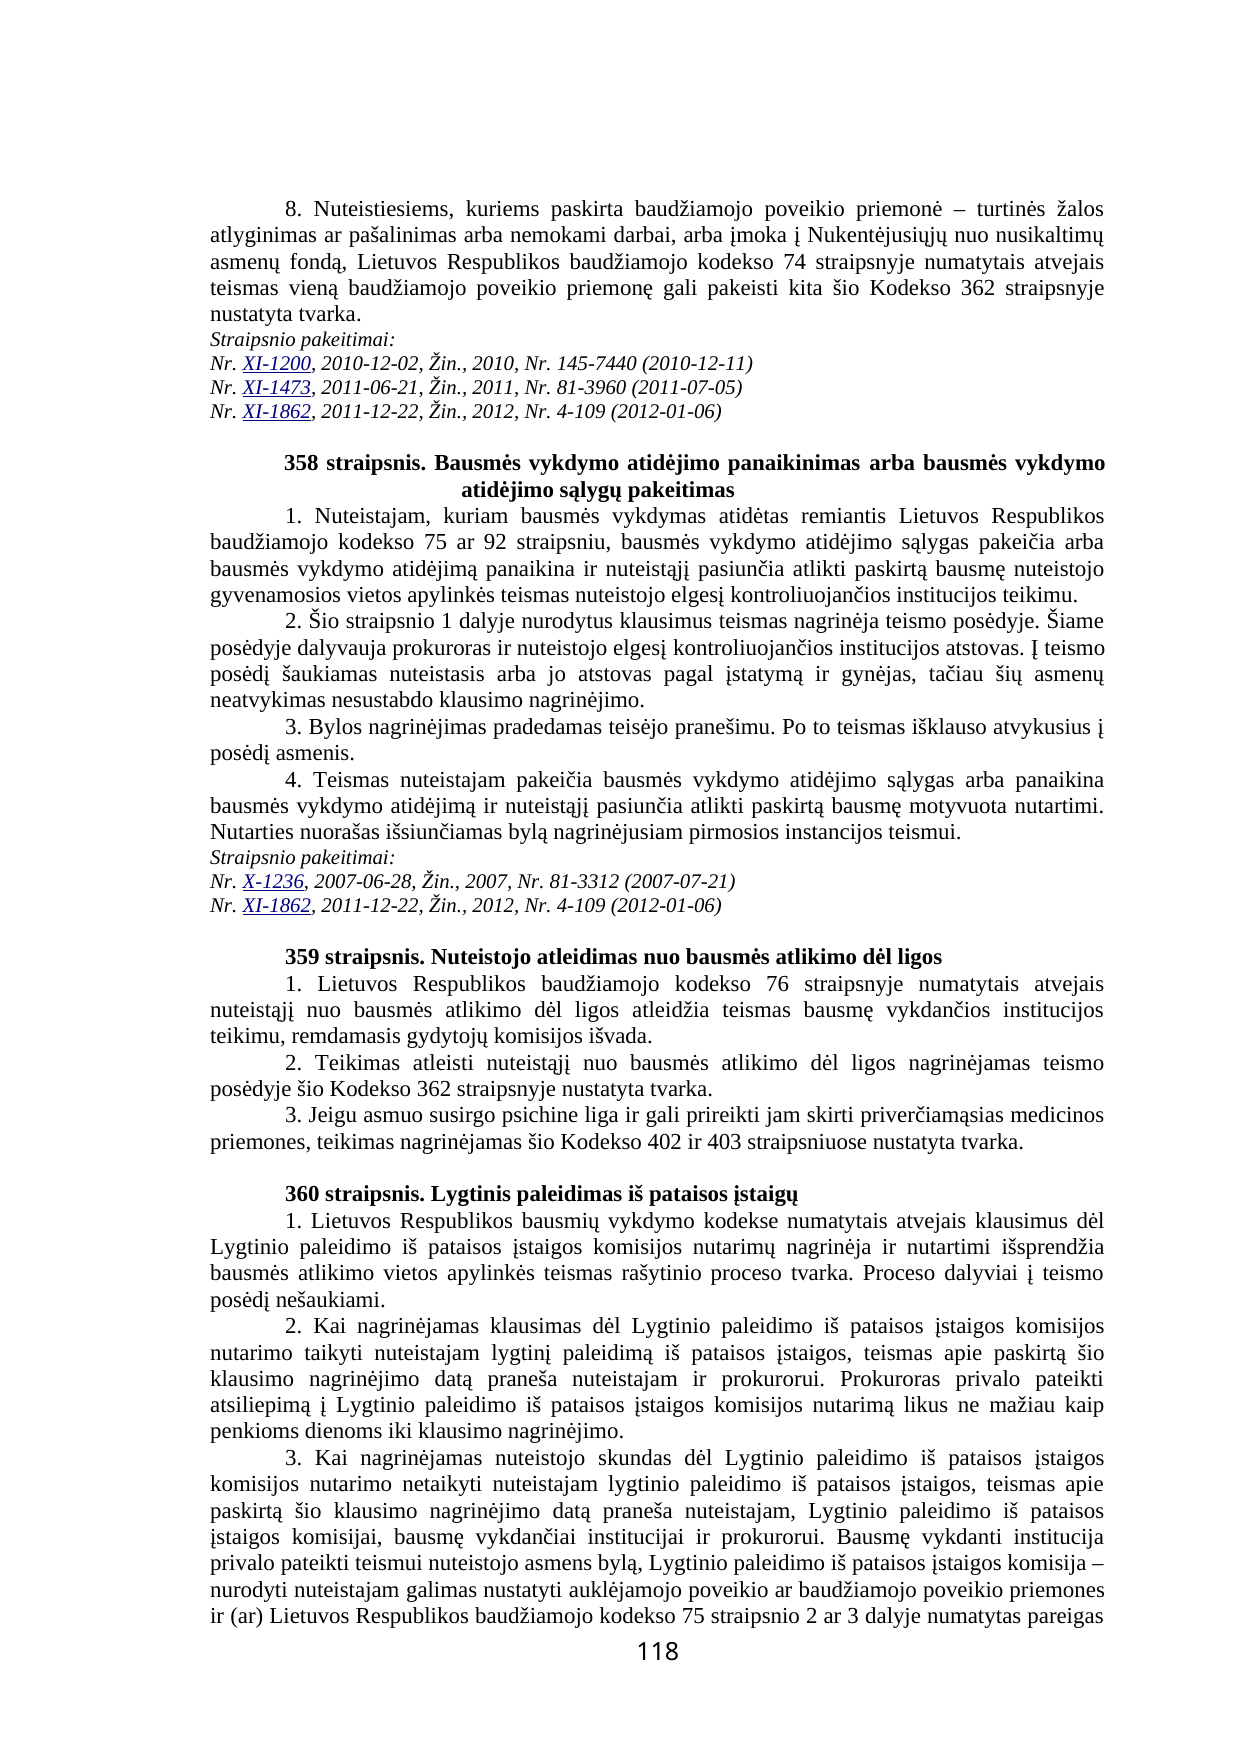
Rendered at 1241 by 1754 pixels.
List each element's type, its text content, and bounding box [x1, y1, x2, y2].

text Nr. XI-1200, 2010-12-02, Žin., 2010, Nr. 145-7440 (2010-12-11) [210, 351, 1106, 375]
text 3. Kai nagrinėjamas nuteistojo skundas dėl Lygtinio paleidimo iš pataisos įstaigos komisijos nutarimo netaikyti nuteistajam lygtinio paleidimo iš pataisos įstaigos, teismas apie paskirtą šio klausimo nagrinėjimo datą praneša nuteistajam, Lygtinio paleidimo iš pataisos įstaigos komisijai, bausmę vykdančiai institucijai ir prokurorui. Bausmę vykdanti institucija privalo pateikti teismui nuteistojo asmens bylą, Lygtinio paleidimo iš pataisos įstaigos komisija – nurodyti nuteistajam galimas nustatyti auklėjamojo poveikio ar baudžiamojo poveikio priemones ir (ar) Lietuvos Respublikos baudžiamojo kodekso 75 straipsnio 2 ar 3 dalyje numatytas pareigas [210, 1444, 1106, 1628]
text 1. Lietuvos Respublikos baudžiamojo kodekso 76 straipsnyje numatytais atvejais nuteistąjį nuo bausmės atlikimo dėl ligos atleidžia teismas bausmę vykdančios institucijos teikimu, remdamasis gydytojų komisijos išvada. [210, 969, 1106, 1049]
text 358 straipsnis. Bausmės vykdymo atidėjimo panaikinimas arba bausmės vykdymo atidėjimo sąlygų pakeitimas [284, 449, 1106, 502]
text Straipsnio pakeitimai: [210, 327, 1106, 351]
text 359 straipsnis. Nuteistojo atleidimas nuo bausmės atlikimo dėl ligos [210, 943, 1106, 969]
text Nr. XI-1862, 2011-12-22, Žin., 2012, Nr. 4-109 (2012-01-06) [210, 893, 1106, 917]
text Nr. X-1236, 2007-06-28, Žin., 2007, Nr. 81-3312 (2007-07-21) [210, 869, 1106, 893]
text 4. Teismas nuteistajam pakeičia bausmės vykdymo atidėjimo sąlygas arba panaikina bausmės vykdymo atidėjimą ir nuteistąjį pasiunčia atlikti paskirtą bausmę motyvuota nutartimi. Nutarties nuorašas išsiunčiamas bylą nagrinėjusiam pirmosios instancijos teismui. [210, 766, 1106, 845]
text 360 straipsnis. Lygtinis paleidimas iš pataisos įstaigų [210, 1180, 1106, 1207]
text 3. Jeigu asmuo susirgo psichine liga ir gali prireikti jam skirti priverčiamąsias medicinos priemones, teikimas nagrinėjamas šio Kodekso 402 ir 403 straipsniuose nustatyta tvarka. [210, 1101, 1106, 1154]
text 2. Teikimas atleisti nuteistąjį nuo bausmės atlikimo dėl ligos nagrinėjamas teismo posėdyje šio Kodekso 362 straipsnyje nustatyta tvarka. [210, 1049, 1106, 1101]
text 2. Šio straipsnio 1 dalyje nurodytus klausimus teismas nagrinėja teismo posėdyje. Šiame posėdyje dalyvauja prokuroras ir nuteistojo elgesį kontroliuojančios institucijos atstovas. Į teismo posėdį šaukiamas nuteistasis arba jo atstovas pagal įstatymą ir gynėjas, tačiau šių asmenų neatvykimas nesustabdo klausimo nagrinėjimo. [210, 607, 1106, 713]
text 2. Kai nagrinėjamas klausimas dėl Lygtinio paleidimo iš pataisos įstaigos komisijos nutarimo taikyti nuteistajam lygtinį paleidimą iš pataisos įstaigos, teismas apie paskirtą šio klausimo nagrinėjimo datą praneša nuteistajam ir prokurorui. Prokuroras privalo pateikti atsiliepimą į Lygtinio paleidimo iš pataisos įstaigos komisijos nutarimą likus ne mažiau kaip penkioms dienoms iki klausimo nagrinėjimo. [210, 1312, 1106, 1444]
text Straipsnio pakeitimai: [210, 845, 1106, 869]
text 8. Nuteistiesiems, kuriems paskirta baudžiamojo poveikio priemonė – turtinės žalos atlyginimas ar pašalinimas arba nemokami darbai, arba įmoka į Nukentėjusiųjų nuo nusikaltimų asmenų fondą, Lietuvos Respublikos baudžiamojo kodekso 74 straipsnyje numatytais atvejais teismas vieną baudžiamojo poveikio priemonę gali pakeisti kita šio Kodekso 362 straipsnyje nustatyta tvarka. [210, 195, 1106, 327]
text Nr. XI-1473, 2011-06-21, Žin., 2011, Nr. 81-3960 (2011-07-05) [210, 375, 1106, 399]
text 1. Nuteistajam, kuriam bausmės vykdymas atidėtas remiantis Lietuvos Respublikos baudžiamojo kodekso 75 ar 92 straipsniu, bausmės vykdymo atidėjimo sąlygas pakeičia arba bausmės vykdymo atidėjimą panaikina ir nuteistąjį pasiunčia atlikti paskirtą bausmę nuteistojo gyvenamosios vietos apylinkės teismas nuteistojo elgesį kontroliuojančios institucijos teikimu. [210, 502, 1106, 607]
text 3. Bylos nagrinėjimas pradedamas teisėjo pranešimu. Po to teismas išklauso atvykusius į posėdį asmenis. [210, 713, 1106, 766]
text 1. Lietuvos Respublikos bausmių vykdymo kodekse numatytais atvejais klausimus dėl Lygtinio paleidimo iš pataisos įstaigos komisijos nutarimų nagrinėja ir nutartimi išsprendžia bausmės atlikimo vietos apylinkės teismas rašytinio proceso tvarka. Proceso dalyviai į teismo posėdį nešaukiami. [210, 1207, 1106, 1312]
text Nr. XI-1862, 2011-12-22, Žin., 2012, Nr. 4-109 (2012-01-06) [210, 399, 1106, 423]
